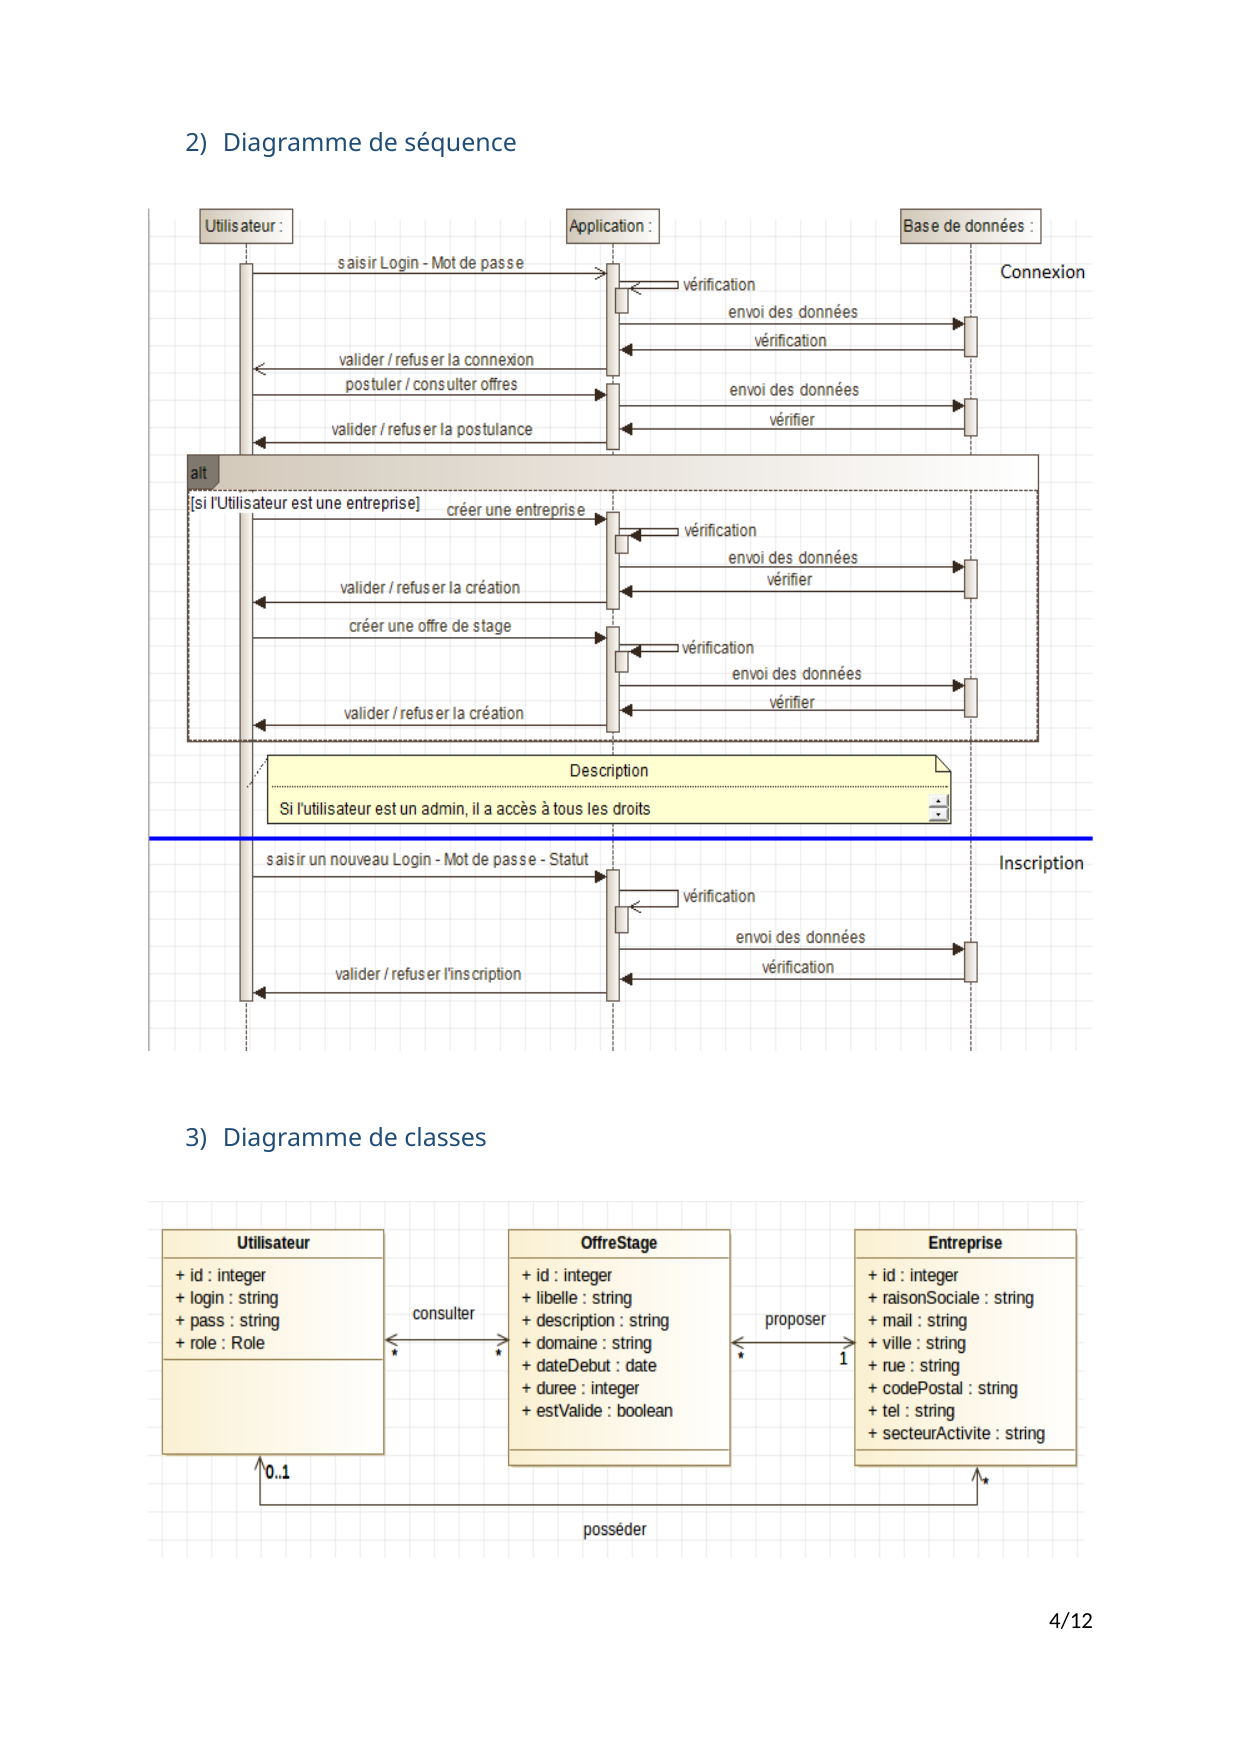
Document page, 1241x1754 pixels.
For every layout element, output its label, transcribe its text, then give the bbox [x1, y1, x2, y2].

picture [147, 1201, 1093, 1558]
subtitle Diagramme de séquence [185, 124, 1093, 158]
picture [147, 206, 1093, 1051]
subtitle Diagramme de classes [185, 1119, 1093, 1153]
